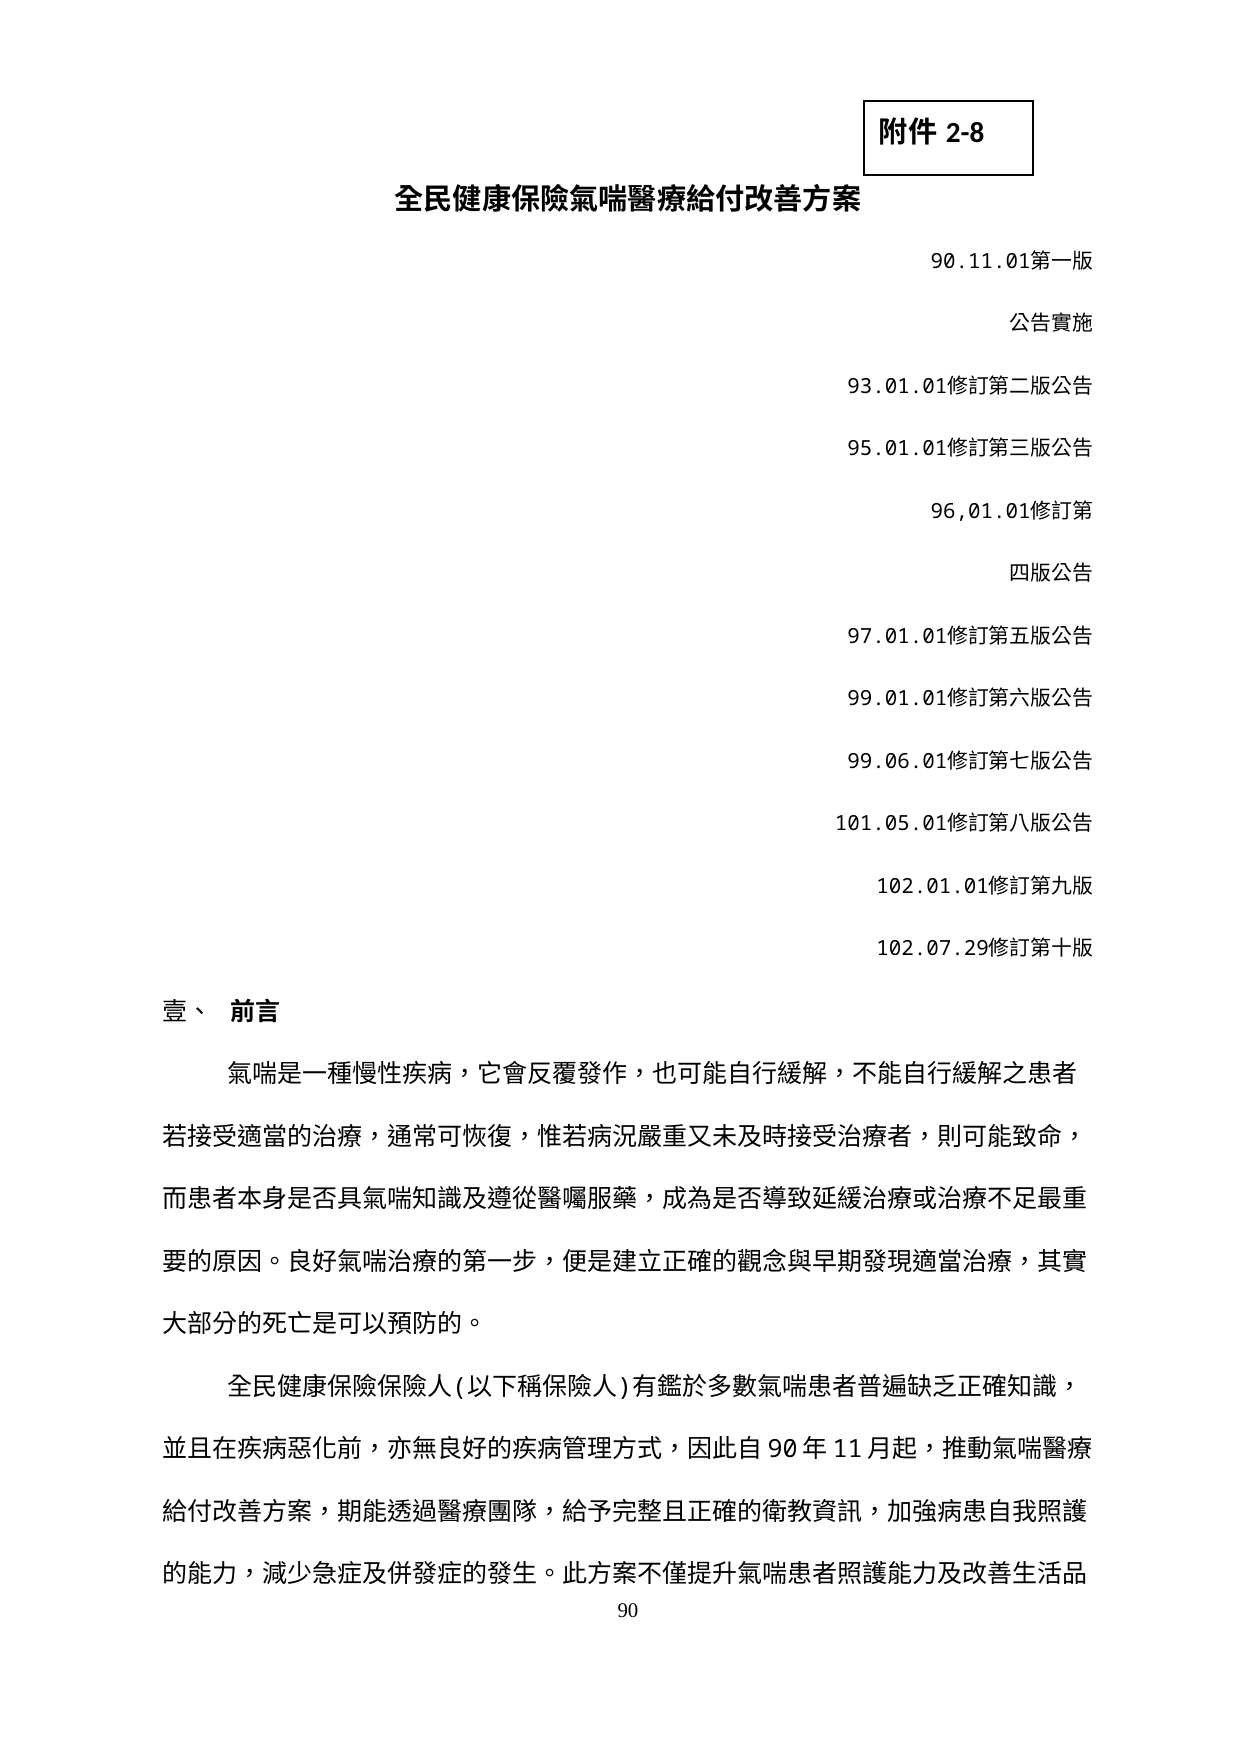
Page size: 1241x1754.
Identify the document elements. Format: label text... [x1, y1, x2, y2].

text 99.06.01修訂第七版公告 [162, 718, 1093, 780]
text 氣喘是一種慢性疾病，它會反覆發作，也可能自行緩解，不能自行緩解之患者若接受適當的治療，通常可恢復，惟若病況嚴重又未及時接受治療者，則可能致命，而患者本身是否具氣喘知識及遵從醫囑服藥，成為是否導致延緩治療或治療不足最重要的原因。良好氣喘治療的第一步，便是建立正確的觀念與早期發現適當治療，其實大部分的死亡是可以預防的。 [162, 1030, 1093, 1343]
text 96,01.01修訂第四版公告 [162, 468, 1093, 593]
text 全民健康保險保險人(以下稱保險人)有鑑於多數氣喘患者普遍缺乏正確知識，並且在疾病惡化前，亦無良好的疾病管理方式，因此自90年11月起，推動氣喘醫療給付改善方案，期能透過醫療團隊，給予完整且正確的衛教資訊，加強病患自我照護的能力，減少急症及併發症的發生。此方案不僅提升氣喘患者照護能力及改善生活品 [162, 1343, 1093, 1593]
text 99.01.01修訂第六版公告 [162, 655, 1093, 718]
text 102.07.29修訂第十版 [162, 905, 1093, 968]
text 97.01.01修訂第五版公告 [162, 593, 1093, 655]
text 101.05.01修訂第八版公告 [162, 780, 1093, 843]
text 全民健康保險氣喘醫療給付改善方案 [162, 155, 1093, 218]
text 93.01.01修訂第二版公告 [162, 343, 1093, 405]
text 102.01.01修訂第九版 [162, 843, 1093, 905]
list 前言 [162, 968, 1093, 1030]
text 90.11.01第一版公告實施 [162, 218, 1093, 343]
text 95.01.01修訂第三版公告 [162, 405, 1093, 468]
